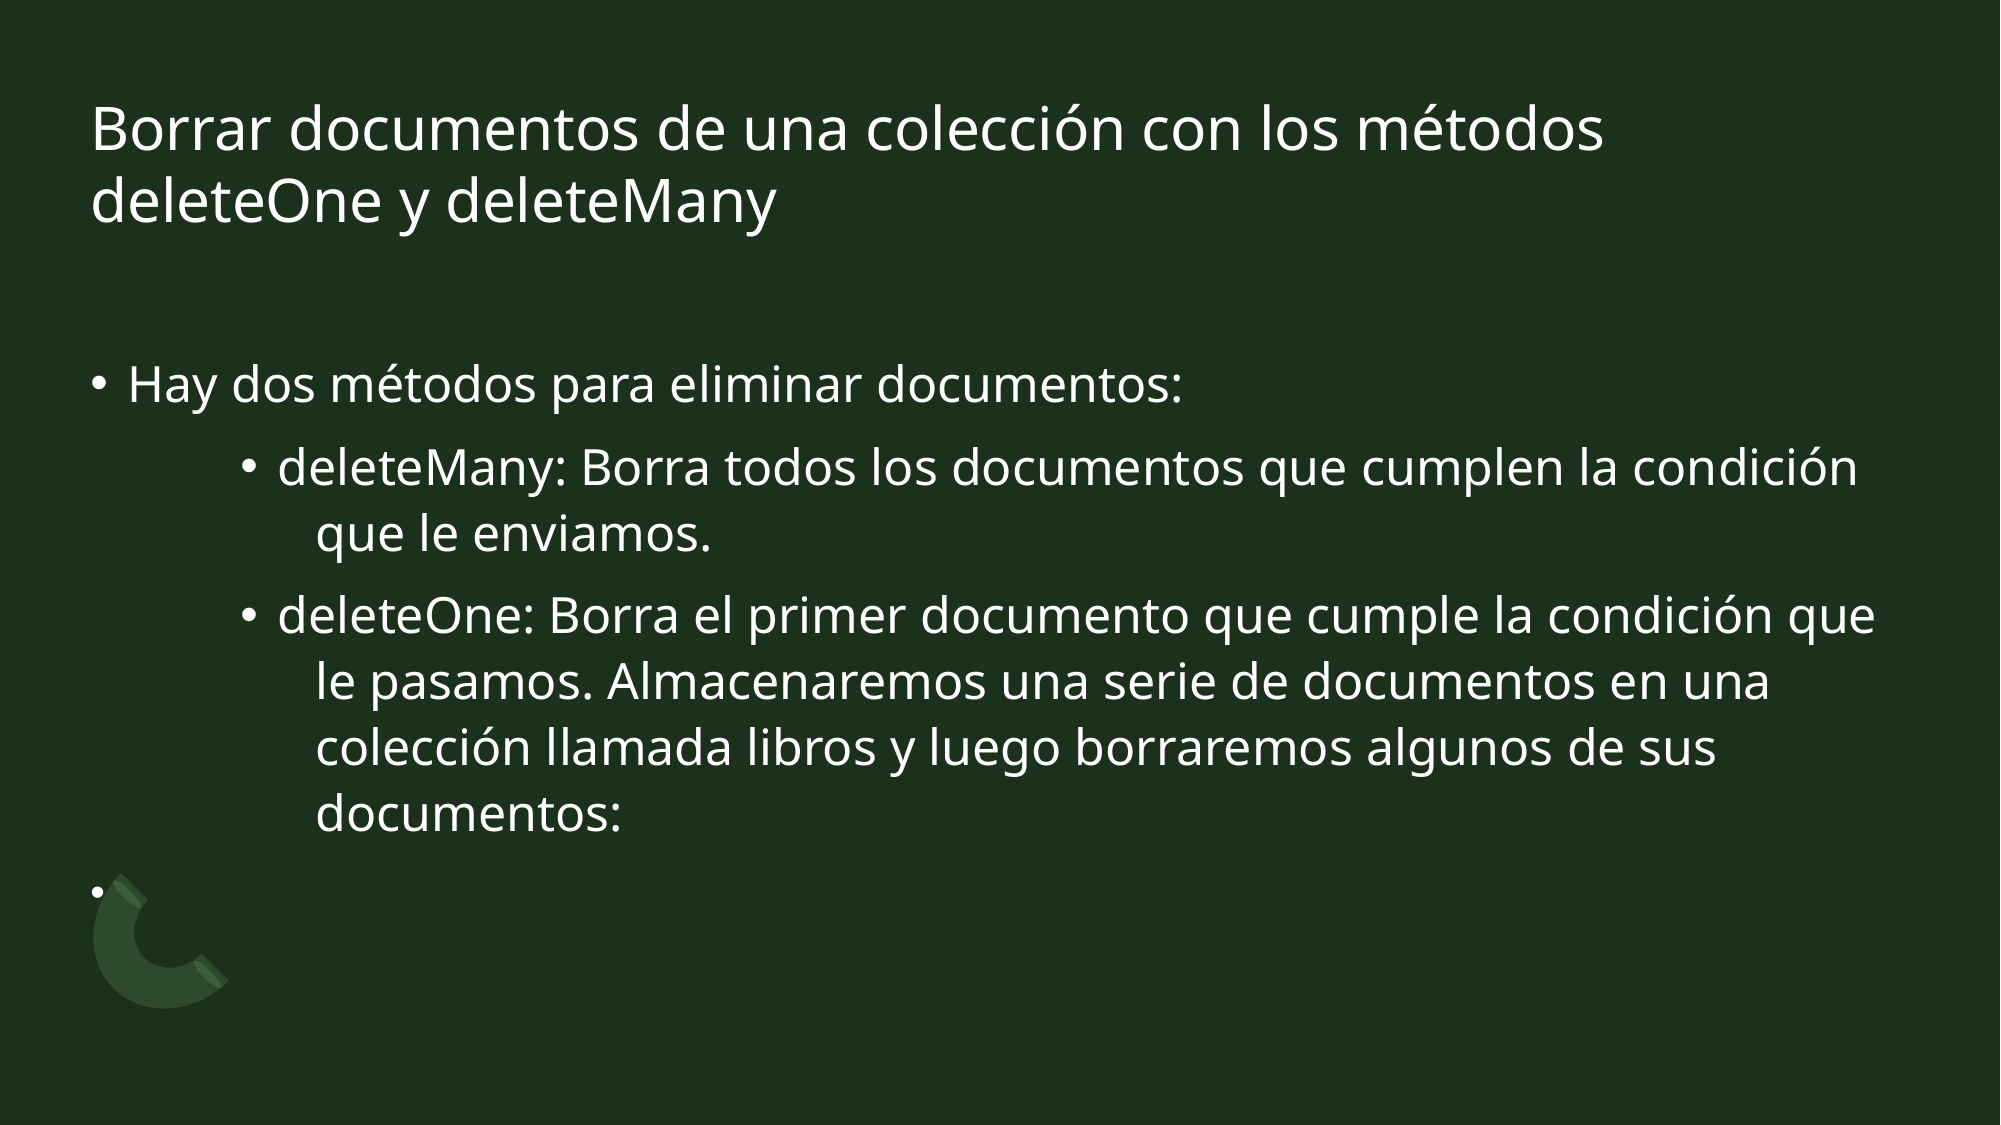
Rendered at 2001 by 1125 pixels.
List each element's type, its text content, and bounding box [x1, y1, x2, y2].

title Borrar documentos de una colección con los métodos deleteOne y deleteMany [90, 90, 1910, 309]
list Hay dos métodos para eliminar documentos: deleteMany: Borra todos los documentos que cumplen la condición que le enviamos. deleteOne: Borra el primer documento que cumple la condición que le pasamos. Almacenaremos una serie de documentos en una colección llamada libros y luego borraremos algunos de sus documentos: [90, 346, 1910, 1000]
